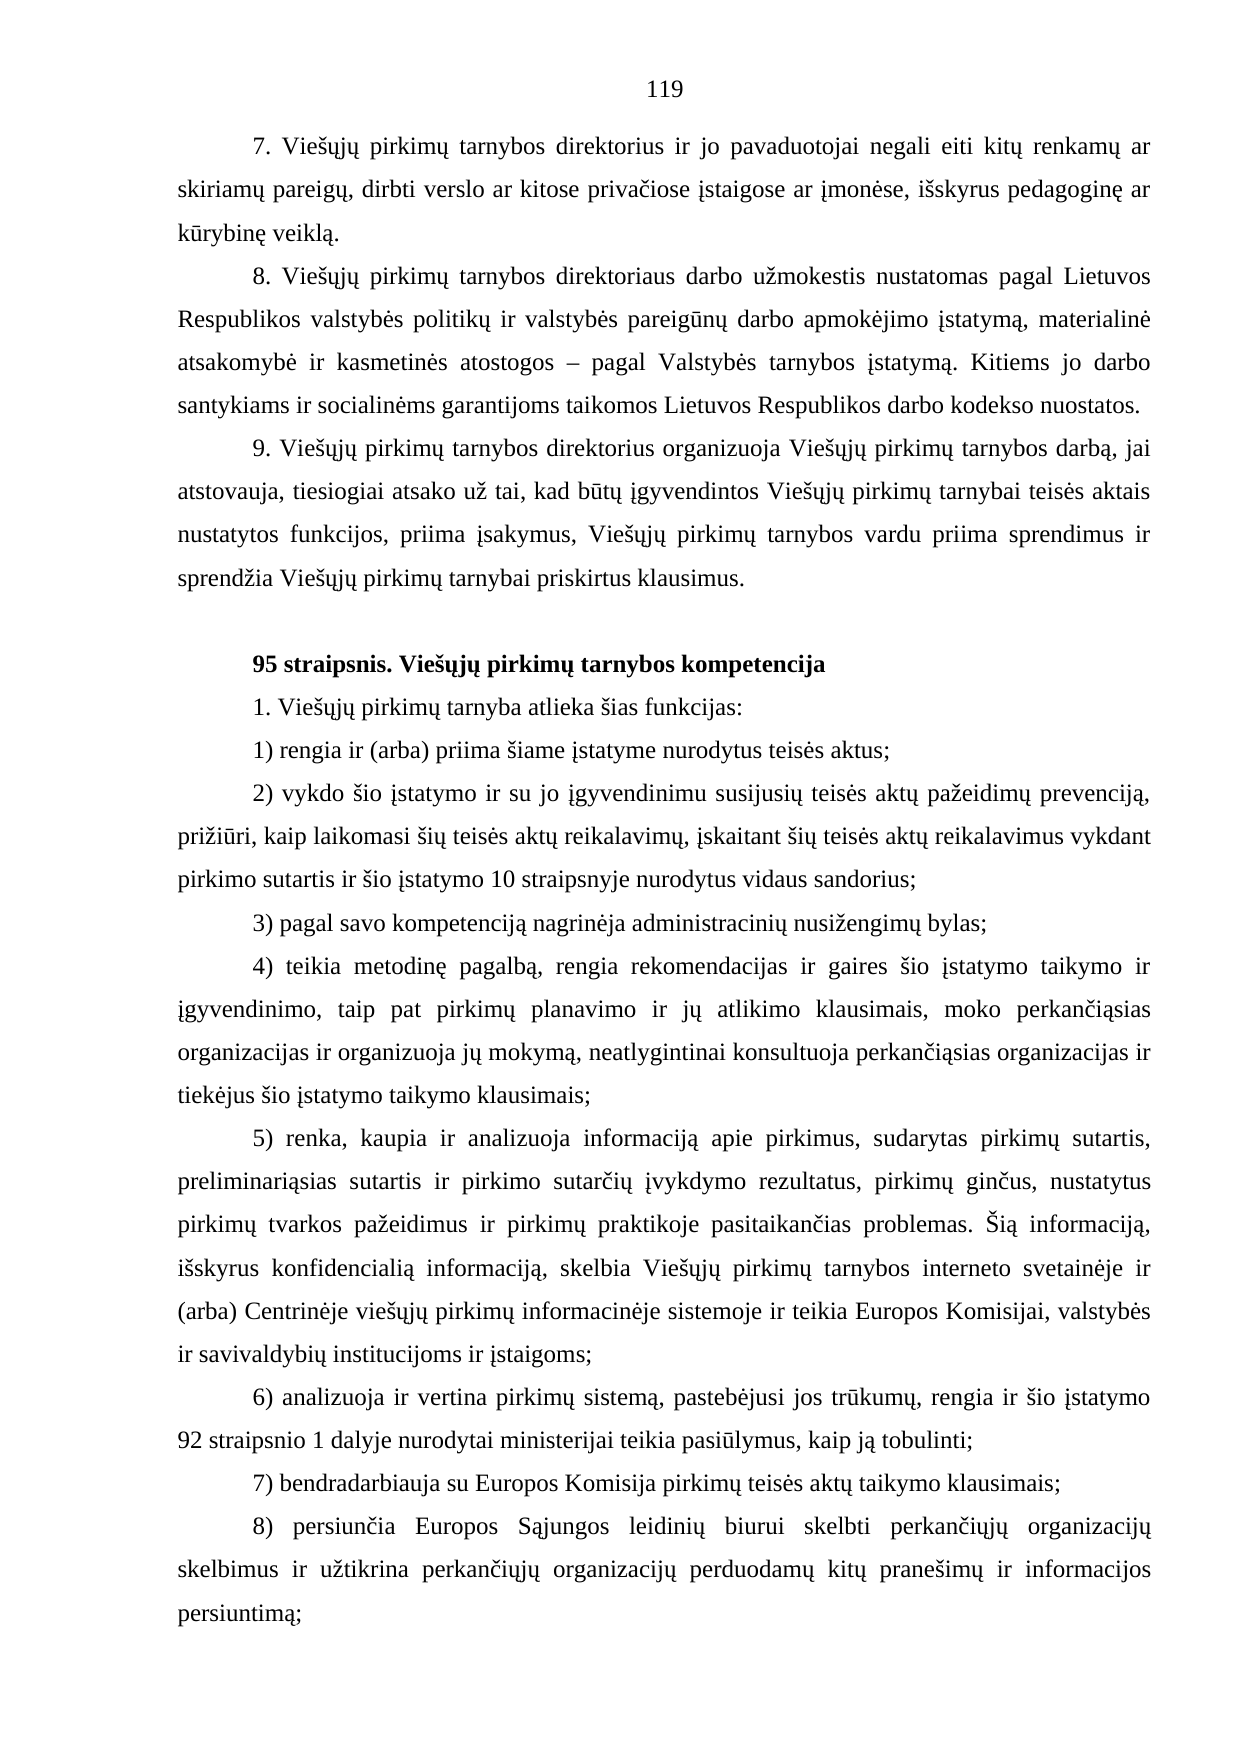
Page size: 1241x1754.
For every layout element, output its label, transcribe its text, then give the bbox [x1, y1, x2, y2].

text 5) renka, kaupia ir analizuoja informaciją apie pirkimus, sudarytas pirkimų sutartis, preliminariąsias sutartis ir pirkimo sutarčių įvykdymo rezultatus, pirkimų ginčus, nustatytus pirkimų tvarkos pažeidimus ir pirkimų praktikoje pasitaikančias problemas. Šią informaciją, išskyrus konfidencialią informaciją, skelbia Viešųjų pirkimų tarnybos interneto svetainėje ir (arba) Centrinėje viešųjų pirkimų informacinėje sistemoje ir teikia Europos Komisijai, valstybės ir savivaldybių institucijoms ir įstaigoms; [177, 1123, 1152, 1368]
text 8. Viešųjų pirkimų tarnybos direktoriaus darbo užmokestis nustatomas pagal Lietuvos Respublikos valstybės politikų ir valstybės pareigūnų darbo apmokėjimo įstatymą, materialinė atsakomybė ir kasmetinės atostogos – pagal Valstybės tarnybos įstatymą. Kitiems jo darbo santykiams ir socialinėms garantijoms taikomos Lietuvos Respublikos darbo kodekso nuostatos. [177, 261, 1152, 419]
text 9. Viešųjų pirkimų tarnybos direktorius organizuoja Viešųjų pirkimų tarnybos darbą, jai atstovauja, tiesiogiai atsako už tai, kad būtų įgyvendintos Viešųjų pirkimų tarnybai teisės aktais nustatytos funkcijos, priima įsakymus, Viešųjų pirkimų tarnybos vardu priima sprendimus ir sprendžia Viešųjų pirkimų tarnybai priskirtus klausimus. [177, 433, 1152, 591]
text 3) pagal savo kompetenciją nagrinėja administracinių nusižengimų bylas; [177, 908, 1152, 936]
text 6) analizuoja ir vertina pirkimų sistemą, pastebėjusi jos trūkumų, rengia ir šio įstatymo 92 straipsnio 1 dalyje nurodytai ministerijai teikia pasiūlymus, kaip ją tobulinti; [177, 1382, 1152, 1454]
text 8) persiunčia Europos Sąjungos leidinių biurui skelbti perkančiųjų organizacijų skelbimus ir užtikrina perkančiųjų organizacijų perduodamų kitų pranešimų ir informacijos persiuntimą; [177, 1511, 1152, 1626]
text 4) teikia metodinę pagalbą, rengia rekomendacijas ir gaires šio įstatymo taikymo ir įgyvendinimo, taip pat pirkimų planavimo ir jų atlikimo klausimais, moko perkančiąsias organizacijas ir organizuoja jų mokymą, neatlygintinai konsultuoja perkančiąsias organizacijas ir tiekėjus šio įstatymo taikymo klausimais; [177, 951, 1152, 1109]
text 1. Viešųjų pirkimų tarnyba atlieka šias funkcijas: [177, 692, 1152, 721]
text 7. Viešųjų pirkimų tarnybos direktorius ir jo pavaduotojai negali eiti kitų renkamų ar skiriamų pareigų, dirbti verslo ar kitose privačiose įstaigose ar įmonėse, išskyrus pedagoginę ar kūrybinę veiklą. [177, 131, 1152, 246]
text 2) vykdo šio įstatymo ir su jo įgyvendinimu susijusių teisės aktų pažeidimų prevenciją, prižiūri, kaip laikomasi šių teisės aktų reikalavimų, įskaitant šių teisės aktų reikalavimus vykdant pirkimo sutartis ir šio įstatymo 10 straipsnyje nurodytus vidaus sandorius; [177, 778, 1152, 893]
text 95 straipsnis. Viešųjų pirkimų tarnybos kompetencija [177, 649, 1152, 678]
text 7) bendradarbiauja su Europos Komisija pirkimų teisės aktų taikymo klausimais; [177, 1468, 1152, 1497]
text 1) rengia ir (arba) priima šiame įstatyme nurodytus teisės aktus; [177, 735, 1152, 764]
